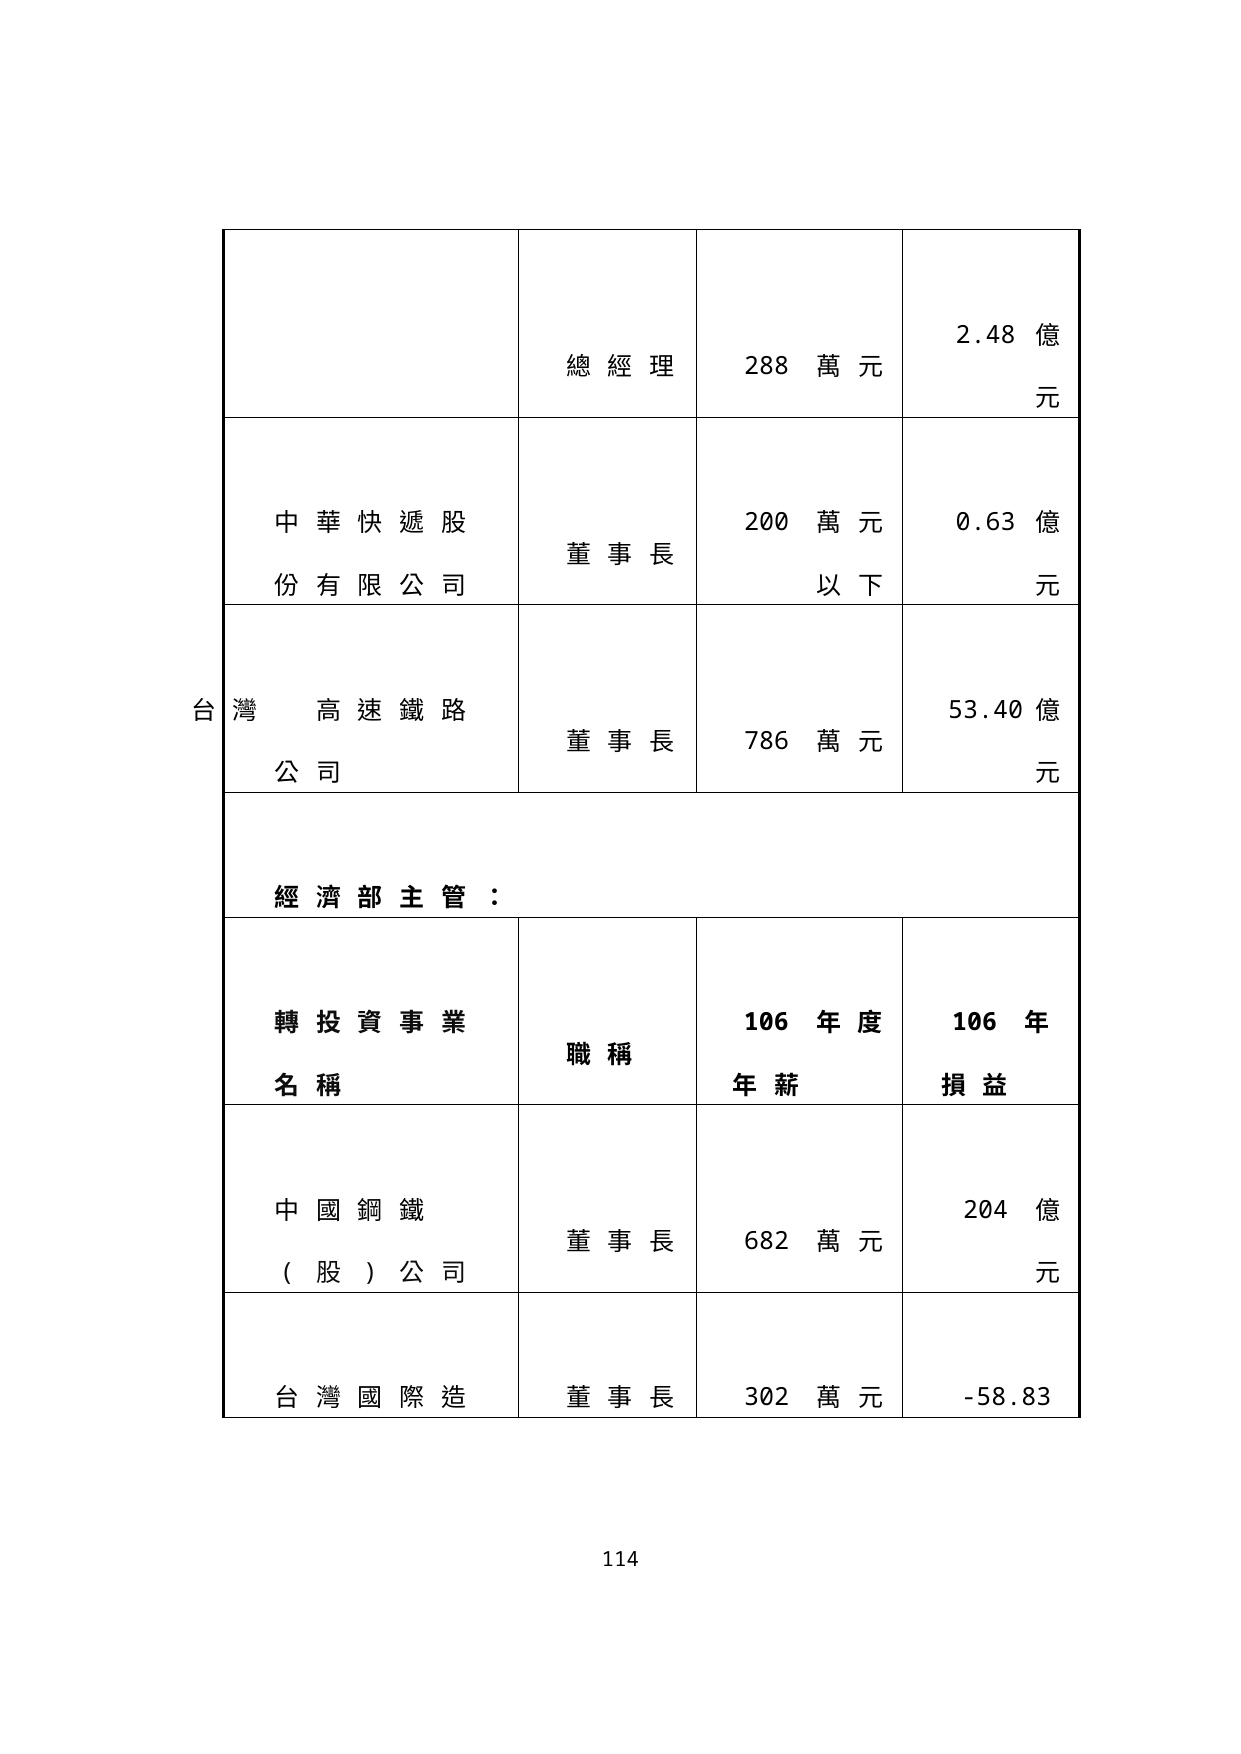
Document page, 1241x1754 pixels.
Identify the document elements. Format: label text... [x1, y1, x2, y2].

table_cell 中華快遞股份有限公司 [225, 418, 518, 604]
table_cell 經濟部主管： [225, 793, 1078, 917]
table_cell 職稱 [519, 918, 696, 1104]
table_cell 53.40億元 [903, 605, 1078, 792]
table_cell 轉投資事業名稱 [225, 918, 518, 1104]
table_cell 董事長 [519, 605, 696, 792]
table_cell 台灣國際造 [225, 1293, 518, 1417]
table_cell 682萬元 [697, 1105, 902, 1292]
table_cell 106年度年薪 [697, 918, 902, 1104]
table_cell 302萬元 [697, 1293, 902, 1417]
table_cell 2.48億元 [903, 230, 1078, 417]
table_cell 董事長 [519, 418, 696, 604]
table_cell 204億元 [903, 1105, 1078, 1292]
table_cell 106年損益 [903, 918, 1078, 1104]
table_cell 總經理 [519, 230, 696, 417]
table_cell 0.63億元 [903, 418, 1078, 604]
table_cell [225, 230, 518, 417]
table_cell 288萬元 [697, 230, 902, 417]
table_cell 中國鋼鐵(股)公司 [225, 1105, 518, 1292]
table_cell 台灣 高速鐵路公司 [225, 605, 518, 792]
table_cell 董事長 [519, 1293, 696, 1417]
table_cell 200萬元以下 [697, 418, 902, 604]
table_cell 董事長 [519, 1105, 696, 1292]
table_cell 786萬元 [697, 605, 902, 792]
table_cell -58.83 [903, 1293, 1078, 1417]
